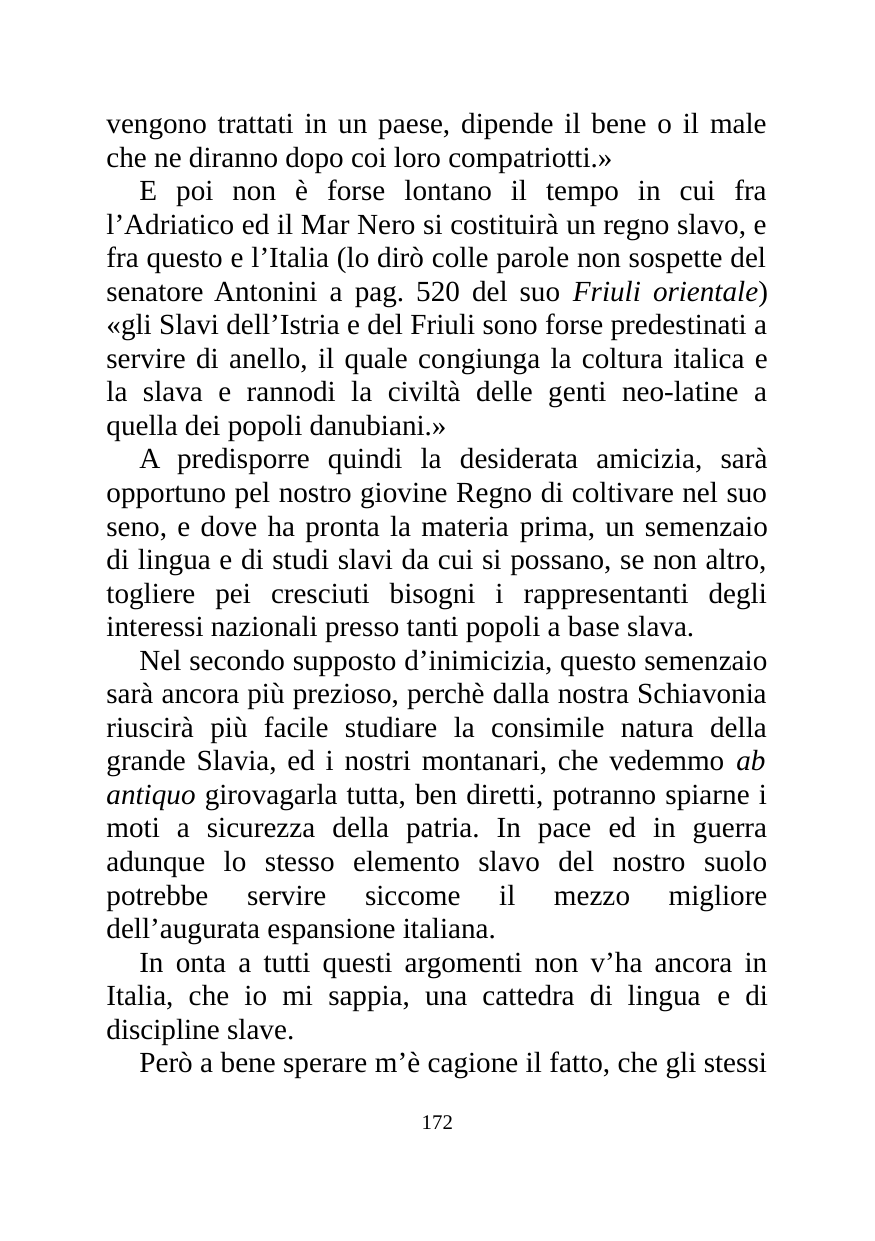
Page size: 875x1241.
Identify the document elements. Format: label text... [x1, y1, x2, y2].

text In onta a tutti questi argomenti non v’ha ancora in Italia, che io mi sappia, una cattedra di lingua e di discipline slave. [106, 945, 768, 1045]
text Nel secondo supposto d’inimicizia, questo semenzaio sarà ancora più prezioso, perchè dalla nostra Schiavonia riuscirà più facile studiare la consimile natura della grande Slavia, ed i nostri montanari, che vedemmo ab antiquo girovagarla tutta, ben diretti, potranno spiarne i moti a sicurezza della patria. In pace ed in guerra adunque lo stesso elemento slavo del nostro suolo potrebbe servire siccome il mezzo migliore dell’augurata espansione italiana. [106, 643, 768, 945]
text vengono trattati in un paese, dipende il bene o il male che ne diranno dopo coi loro compatriotti.» [106, 106, 768, 173]
text Però a bene sperare m’è cagione il fatto, che gli stessi [106, 1045, 768, 1079]
text A predisporre quindi la desiderata amicizia, sarà opportuno pel nostro giovine Regno di coltivare nel suo seno, e dove ha pronta la materia prima, un semenzaio di lingua e di studi slavi da cui si possano, se non altro, togliere pei cresciuti bisogni i rappresentanti degli interessi nazionali presso tanti popoli a base slava. [106, 442, 768, 643]
text E poi non è forse lontano il tempo in cui fra l’Adriatico ed il Mar Nero si costituirà un regno slavo, e fra questo e l’Italia (lo dirò colle parole non sospette del senatore Antonini a pag. 520 del suo Friuli orientale) «gli Slavi dell’Istria e del Friuli sono forse predestinati a servire di anello, il quale congiunga la coltura italica e la slava e rannodi la civiltà delle genti neo-latine a quella dei popoli danubiani.» [106, 173, 768, 442]
